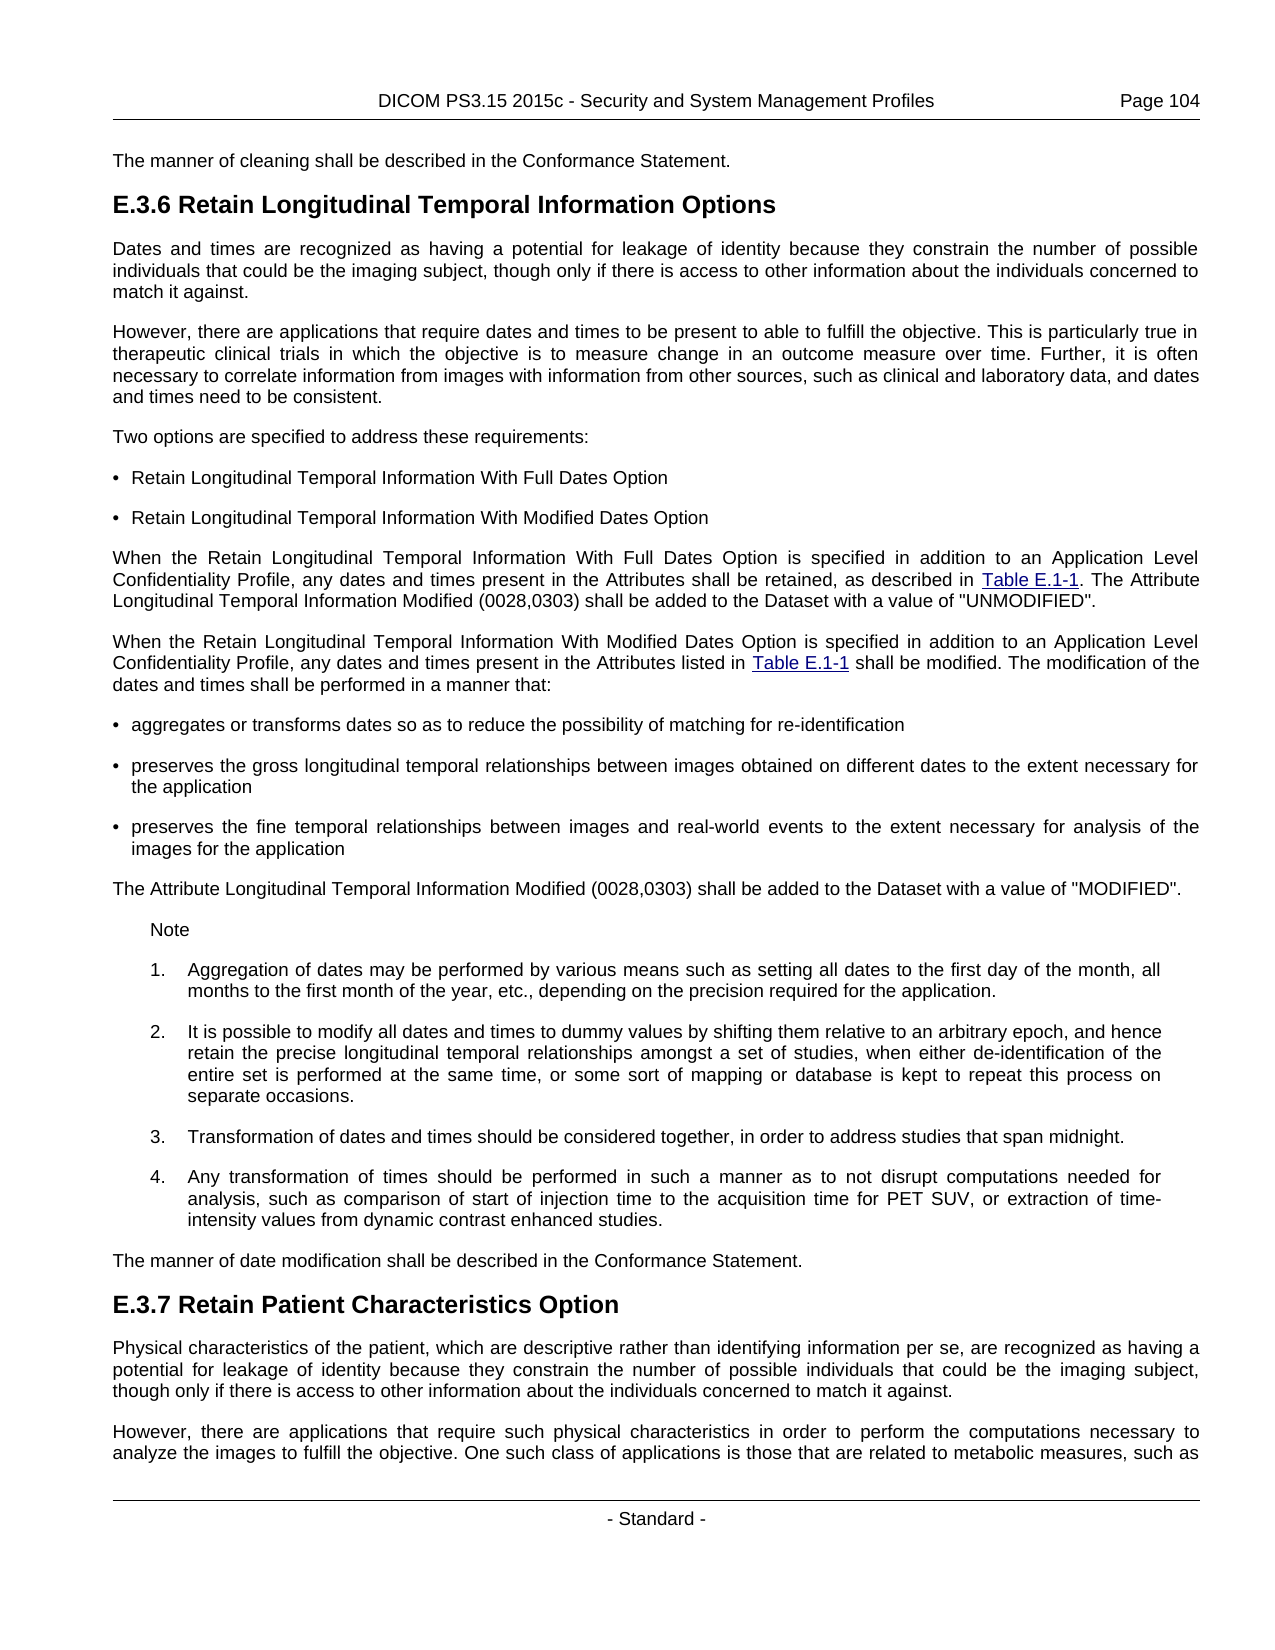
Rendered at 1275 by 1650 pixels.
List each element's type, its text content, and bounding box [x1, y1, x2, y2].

text The Attribute Longitudinal Temporal Information Modified (0028,0303) shall be added to the Dataset with a value of "MODIFIED". [112, 878, 1200, 900]
text However, there are applications that require such physical characteristics in order to perform the computations necessary to analyze the images to fulfill the objective. One such class of applications is those that are related to metabolic measures, such as [112, 1421, 1200, 1464]
text Dates and times are recognized as having a potential for leakage of identity because they constrain the number of possible individuals that could be the imaging subject, though only if there is access to other information about the individuals concerned to match it against. [112, 238, 1200, 302]
text When the Retain Longitudinal Temporal Information With Modified Dates Option is specified in addition to an Application Level Confidentiality Profile, any dates and times present in the Attributes listed in Table E.1-1 shall be modified. The modification of the dates and times shall be performed in a manner that: [112, 631, 1200, 695]
list It is possible to modify all dates and times to dummy values by shifting them relative to an arbitrary epoch, and hence retain the precise longitudinal temporal relationships amongst a set of studies, when either de-identification of the entire set is performed at the same time, or some sort of mapping or database is kept to repeat this process on separate occasions. [150, 1021, 1162, 1107]
text E.3.6 Retain Longitudinal Temporal Information Options [112, 190, 1200, 219]
text Physical characteristics of the patient, which are descriptive rather than identifying information per se, are recognized as having a potential for leakage of identity because they constrain the number of possible individuals that could be the imaging subject, though only if there is access to other information about the individuals concerned to match it against. [112, 1337, 1200, 1402]
list aggregates or transforms dates so as to reduce the possibility of matching for re-identification [112, 714, 1200, 736]
list Retain Longitudinal Temporal Information With Modified Dates Option [112, 507, 1200, 528]
list preserves the fine temporal relationships between images and real-world events to the extent necessary for analysis of the images for the application [112, 816, 1200, 859]
list Any transformation of times should be performed in such a manner as to not disrupt computations needed for analysis, such as comparison of start of injection time to the acquisition time for PET SUV, or extraction of time-intensity values from dynamic contrast enhanced studies. [150, 1166, 1162, 1231]
text The manner of date modification shall be described in the Conformance Statement. [112, 1249, 1200, 1271]
text However, there are applications that require dates and times to be present to able to fulfill the objective. This is particularly true in therapeutic clinical trials in which the objective is to measure change in an outcome measure over time. Further, it is often necessary to correlate information from images with information from other sources, such as clinical and laboratory data, and dates and times need to be consistent. [112, 321, 1200, 407]
list Aggregation of dates may be performed by various means such as setting all dates to the first day of the month, all months to the first month of the year, etc., depending on the precision required for the application. [150, 959, 1162, 1002]
text Two options are specified to address these requirements: [112, 426, 1200, 448]
text Note [150, 918, 1162, 940]
text The manner of cleaning shall be described in the Conformance Statement. [112, 150, 1200, 172]
list Transformation of dates and times should be considered together, in order to address studies that span midnight. [150, 1126, 1162, 1147]
text E.3.7 Retain Patient Characteristics Option [112, 1290, 1200, 1318]
list Retain Longitudinal Temporal Information With Full Dates Option [112, 467, 1200, 488]
text When the Retain Longitudinal Temporal Information With Full Dates Option is specified in addition to an Application Level Confidentiality Profile, any dates and times present in the Attributes shall be retained, as described in Table E.1-1. The Attribute Longitudinal Temporal Information Modified (0028,0303) shall be added to the Dataset with a value of "UNMODIFIED". [112, 547, 1200, 612]
list preserves the gross longitudinal temporal relationships between images obtained on different dates to the extent necessary for the application [112, 754, 1200, 797]
